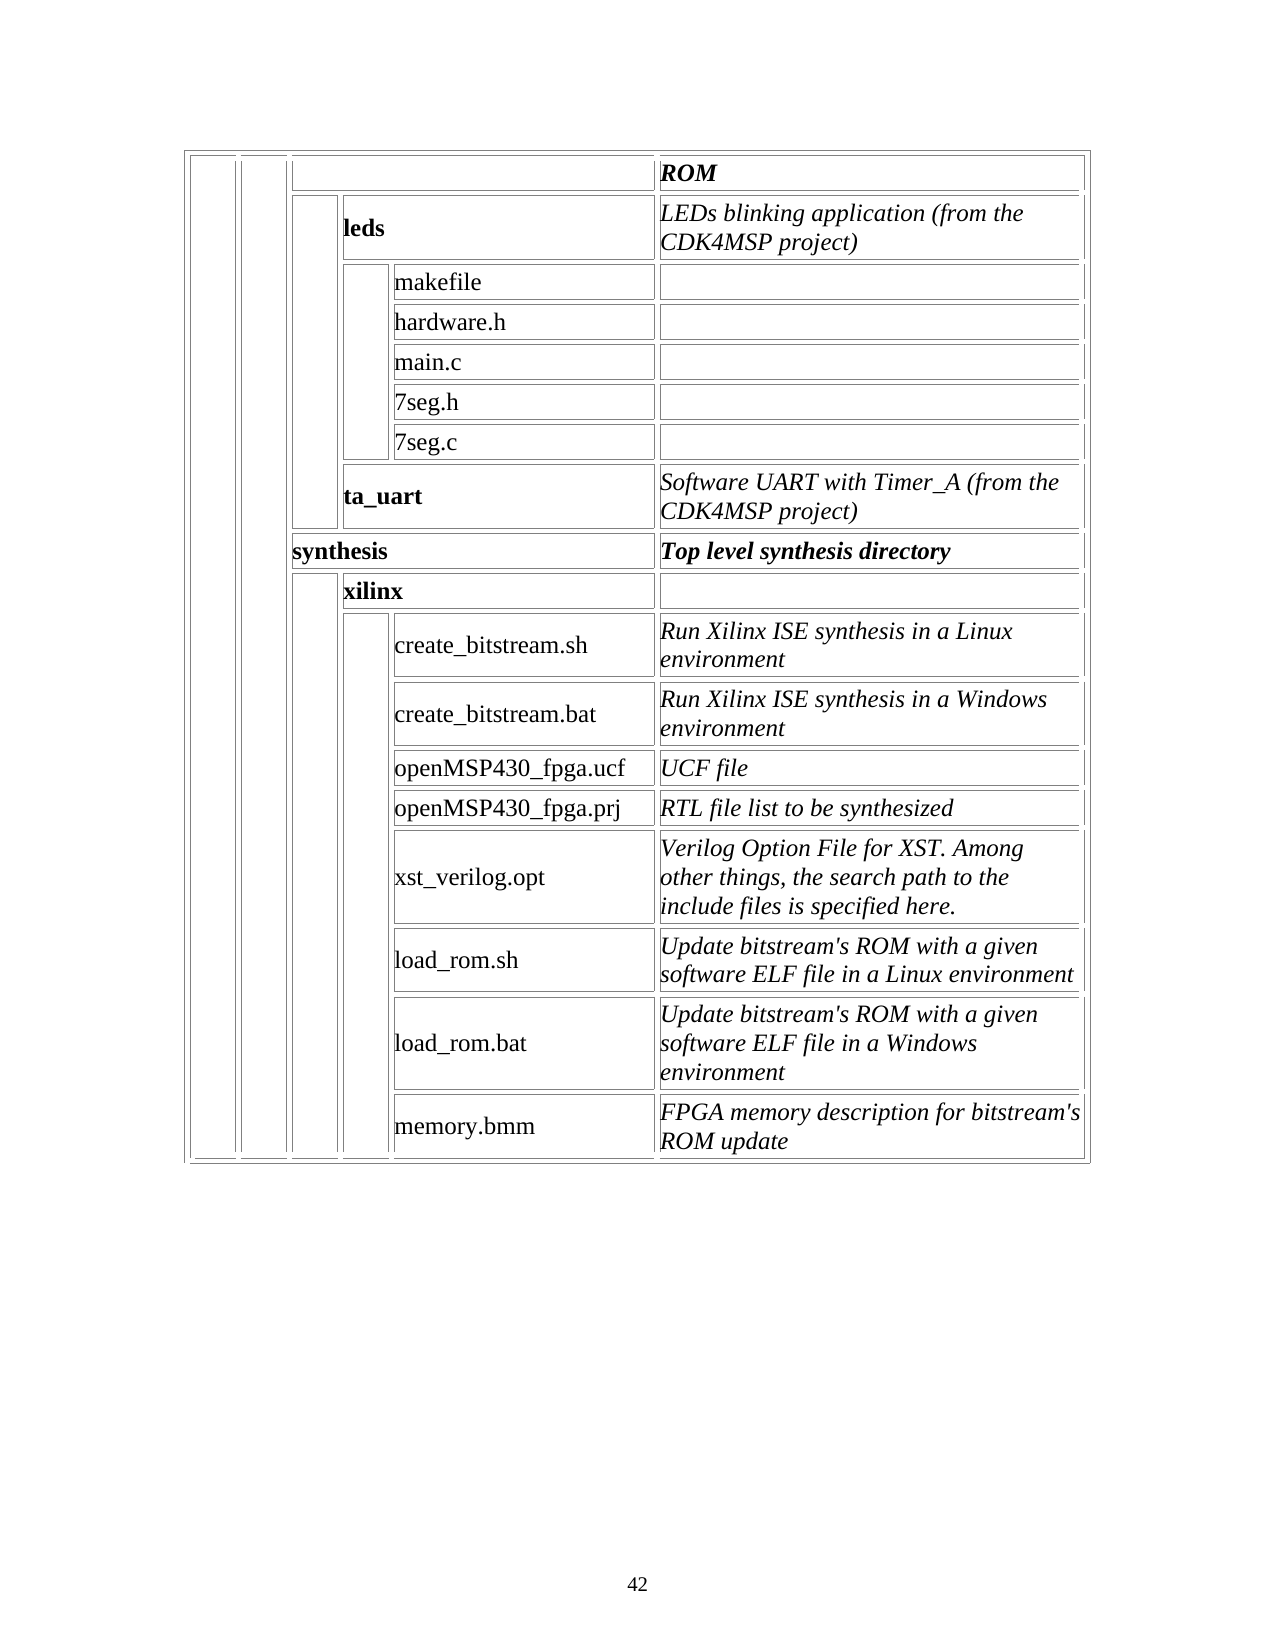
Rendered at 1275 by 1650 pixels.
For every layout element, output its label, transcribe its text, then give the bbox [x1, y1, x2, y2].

table_cell [238, 151, 289, 1157]
table_cell abcd [289, 568, 340, 1157]
table_cell FPGA memory description for bitstream's ROM update [657, 1089, 1087, 1157]
table_cell hardware.h [391, 299, 657, 339]
table_cell [657, 339, 1087, 379]
table_cell abcd [340, 608, 391, 1157]
table_cell Update bitstream's ROM with a given software ELF file in a Linux environment [657, 923, 1087, 991]
table_cell load_rom.sh [391, 923, 657, 991]
table_cell makefile [391, 259, 657, 299]
table_cell [657, 299, 1087, 339]
table_cell memory.bmm [391, 1089, 657, 1157]
table_cell load_rom.bat [391, 991, 657, 1089]
table_cell [657, 379, 1087, 419]
table_cell leds [340, 190, 657, 259]
table_cell [657, 568, 1087, 607]
table_cell 7seg.h [391, 379, 657, 419]
table_cell xst_verilog.opt [391, 825, 657, 922]
table_cell create_bitstream.bat [391, 676, 657, 745]
table_cell [657, 419, 1087, 459]
table_cell ROM [657, 151, 1087, 190]
table_cell Run Xilinx ISE synthesis in a Linux environment [657, 608, 1087, 676]
table_cell openMSP430_fpga.ucf [391, 745, 657, 785]
table_cell [289, 151, 657, 190]
table_cell 7seg.c [391, 419, 657, 459]
table_cell create_bitstream.sh [391, 608, 657, 676]
table_cell synthesis [289, 528, 657, 567]
table_cell Software UART with Timer_A (from the CDK4MSP project) [657, 459, 1087, 527]
table_cell Update bitstream's ROM with a given software ELF file in a Windows environment [657, 991, 1087, 1089]
table_cell main.c [391, 339, 657, 379]
table_cell Verilog Option File for XST. Among other things, the search path to the include files is specified here. [657, 825, 1087, 922]
table_cell RTL file list to be synthesized [657, 785, 1087, 825]
table_cell [187, 151, 238, 1157]
table_cell ta_uart [340, 459, 657, 527]
table_cell Run Xilinx ISE synthesis in a Windows environment [657, 676, 1087, 745]
table_cell abcd [289, 190, 340, 527]
table_cell openMSP430_fpga.prj [391, 785, 657, 825]
table_cell Top level synthesis directory [657, 528, 1087, 567]
table_cell UCF file [657, 745, 1087, 785]
table_cell abcd [340, 259, 391, 459]
table_cell xilinx [340, 568, 657, 607]
table_cell [657, 259, 1087, 299]
table_cell LEDs blinking application (from the CDK4MSP project) [657, 190, 1087, 259]
